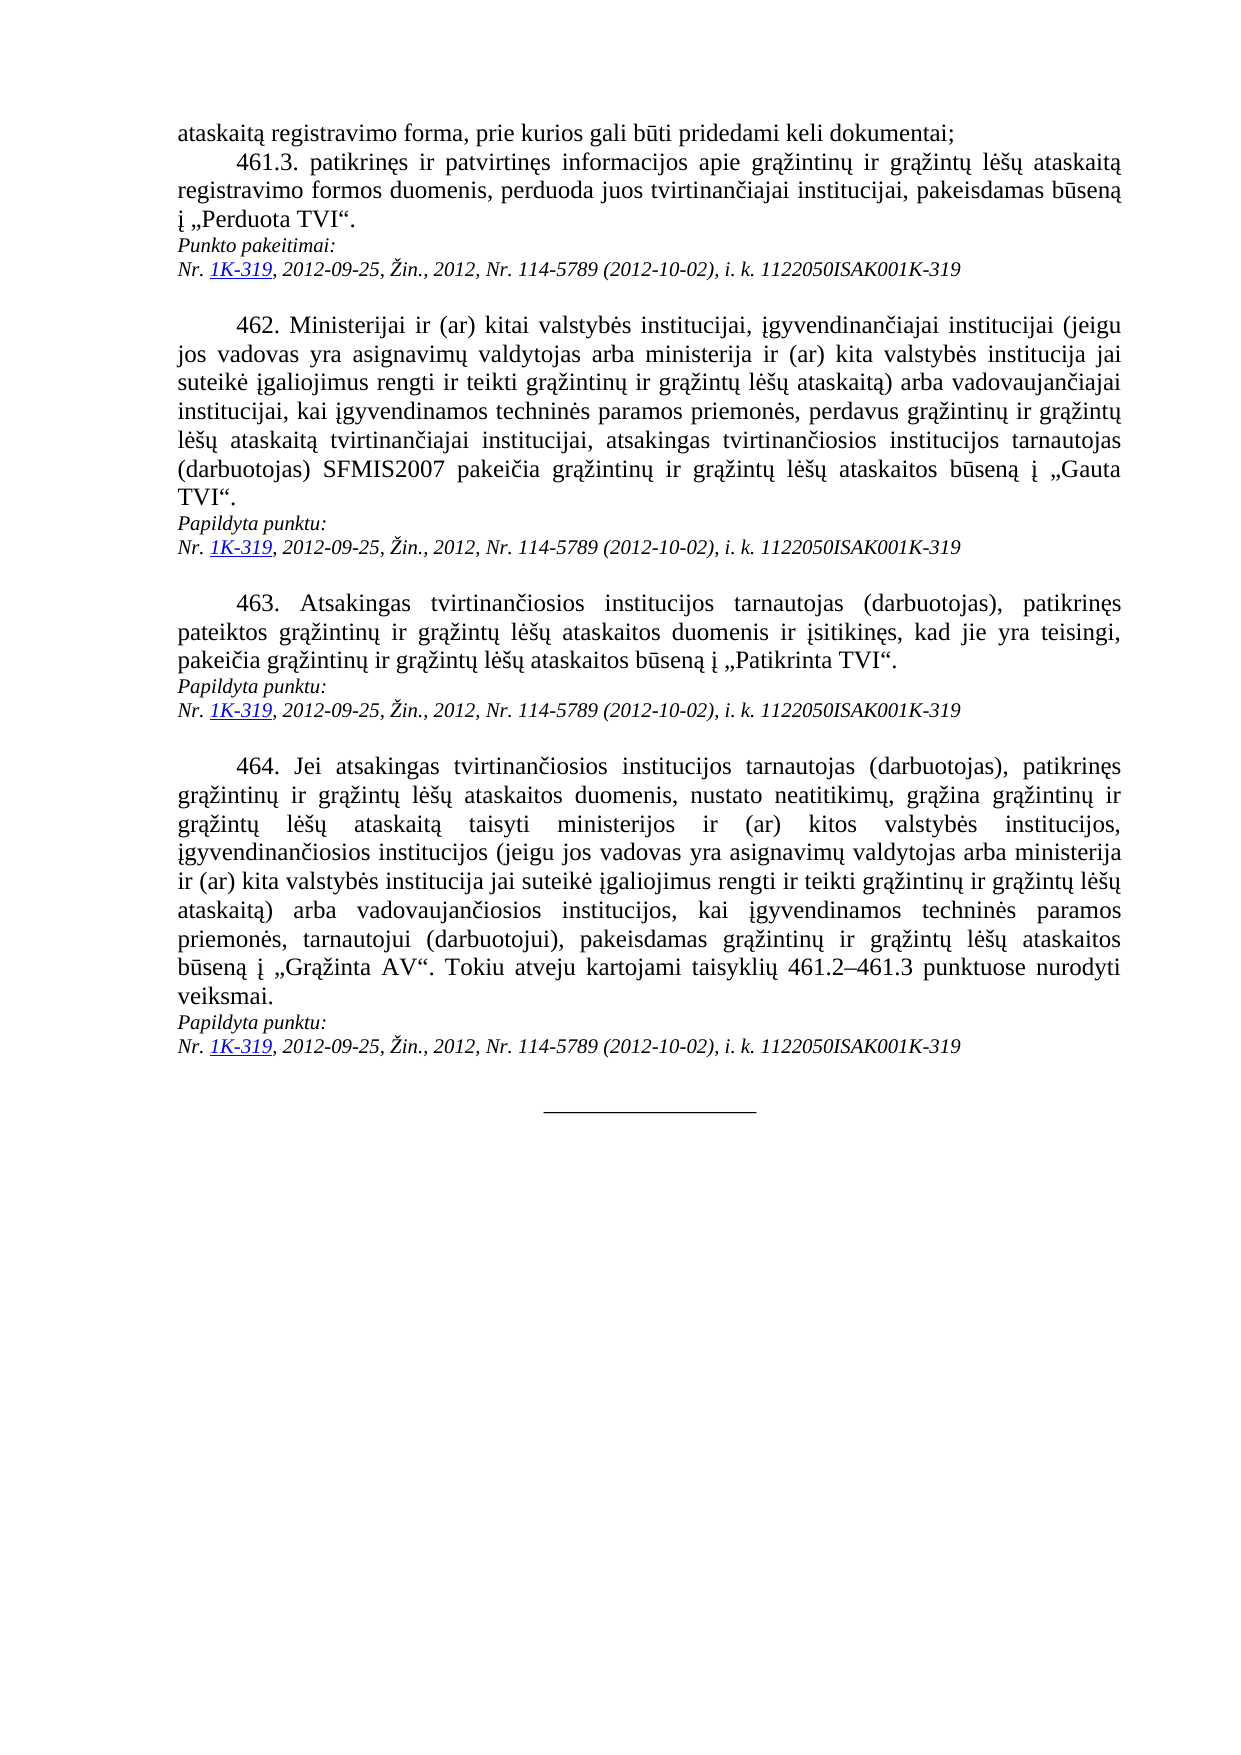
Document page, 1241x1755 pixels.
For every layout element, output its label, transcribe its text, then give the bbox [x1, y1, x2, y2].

text 461.3. patikrinęs ir patvirtinęs informacijos apie grąžintinų ir grąžintų lėšų ataskaitą registravimo formos duomenis, perduoda juos tvirtinančiajai institucijai, pakeisdamas būseną į „Perduota TVI“. [177, 147, 1122, 233]
text Punkto pakeitimai: [177, 233, 1122, 257]
text 462. Ministerijai ir (ar) kitai valstybės institucijai, įgyvendinančiajai institucijai (jeigu jos vadovas yra asignavimų valdytojas arba ministerija ir (ar) kita valstybės institucija jai suteikė įgaliojimus rengti ir teikti grąžintinų ir grąžintų lėšų ataskaitą) arba vadovaujančiajai institucijai, kai įgyvendinamos techninės paramos priemonės, perdavus grąžintinų ir grąžintų lėšų ataskaitą tvirtinančiajai institucijai, atsakingas tvirtinančiosios institucijos tarnautojas (darbuotojas) SFMIS2007 pakeičia grąžintinų ir grąžintų lėšų ataskaitos būseną į „Gauta TVI“. [177, 310, 1122, 511]
text Nr. 1K-319, 2012-09-25, Žin., 2012, Nr. 114-5789 (2012-10-02), i. k. 1122050ISAK001K-319 [177, 535, 1122, 559]
text Papildyta punktu: [177, 674, 1122, 698]
text Nr. 1K-319, 2012-09-25, Žin., 2012, Nr. 114-5789 (2012-10-02), i. k. 1122050ISAK001K-319 [177, 698, 1122, 722]
text 463. Atsakingas tvirtinančiosios institucijos tarnautojas (darbuotojas), patikrinęs pateiktos grąžintinų ir grąžintų lėšų ataskaitos duomenis ir įsitikinęs, kad jie yra teisingi, pakeičia grąžintinų ir grąžintų lėšų ataskaitos būseną į „Patikrinta TVI“. [177, 588, 1122, 674]
text Nr. 1K-319, 2012-09-25, Žin., 2012, Nr. 114-5789 (2012-10-02), i. k. 1122050ISAK001K-319 [177, 257, 1122, 281]
text Papildyta punktu: [177, 511, 1122, 535]
text ataskaitą registravimo forma, prie kurios gali būti pridedami keli dokumentai; [177, 118, 1122, 147]
text _________________ [177, 1087, 1122, 1116]
text Papildyta punktu: [177, 1010, 1122, 1034]
text 464. Jei atsakingas tvirtinančiosios institucijos tarnautojas (darbuotojas), patikrinęs grąžintinų ir grąžintų lėšų ataskaitos duomenis, nustato neatitikimų, grąžina grąžintinų ir grąžintų lėšų ataskaitą taisyti ministerijos ir (ar) kitos valstybės institucijos, įgyvendinančiosios institucijos (jeigu jos vadovas yra asignavimų valdytojas arba ministerija ir (ar) kita valstybės institucija jai suteikė įgaliojimus rengti ir teikti grąžintinų ir grąžintų lėšų ataskaitą) arba vadovaujančiosios institucijos, kai įgyvendinamos techninės paramos priemonės, tarnautojui (darbuotojui), pakeisdamas grąžintinų ir grąžintų lėšų ataskaitos būseną į „Grąžinta AV“. Tokiu atveju kartojami taisyklių 461.2–461.3 punktuose nurodyti veiksmai. [177, 751, 1122, 1010]
text Nr. 1K-319, 2012-09-25, Žin., 2012, Nr. 114-5789 (2012-10-02), i. k. 1122050ISAK001K-319 [177, 1034, 1122, 1058]
